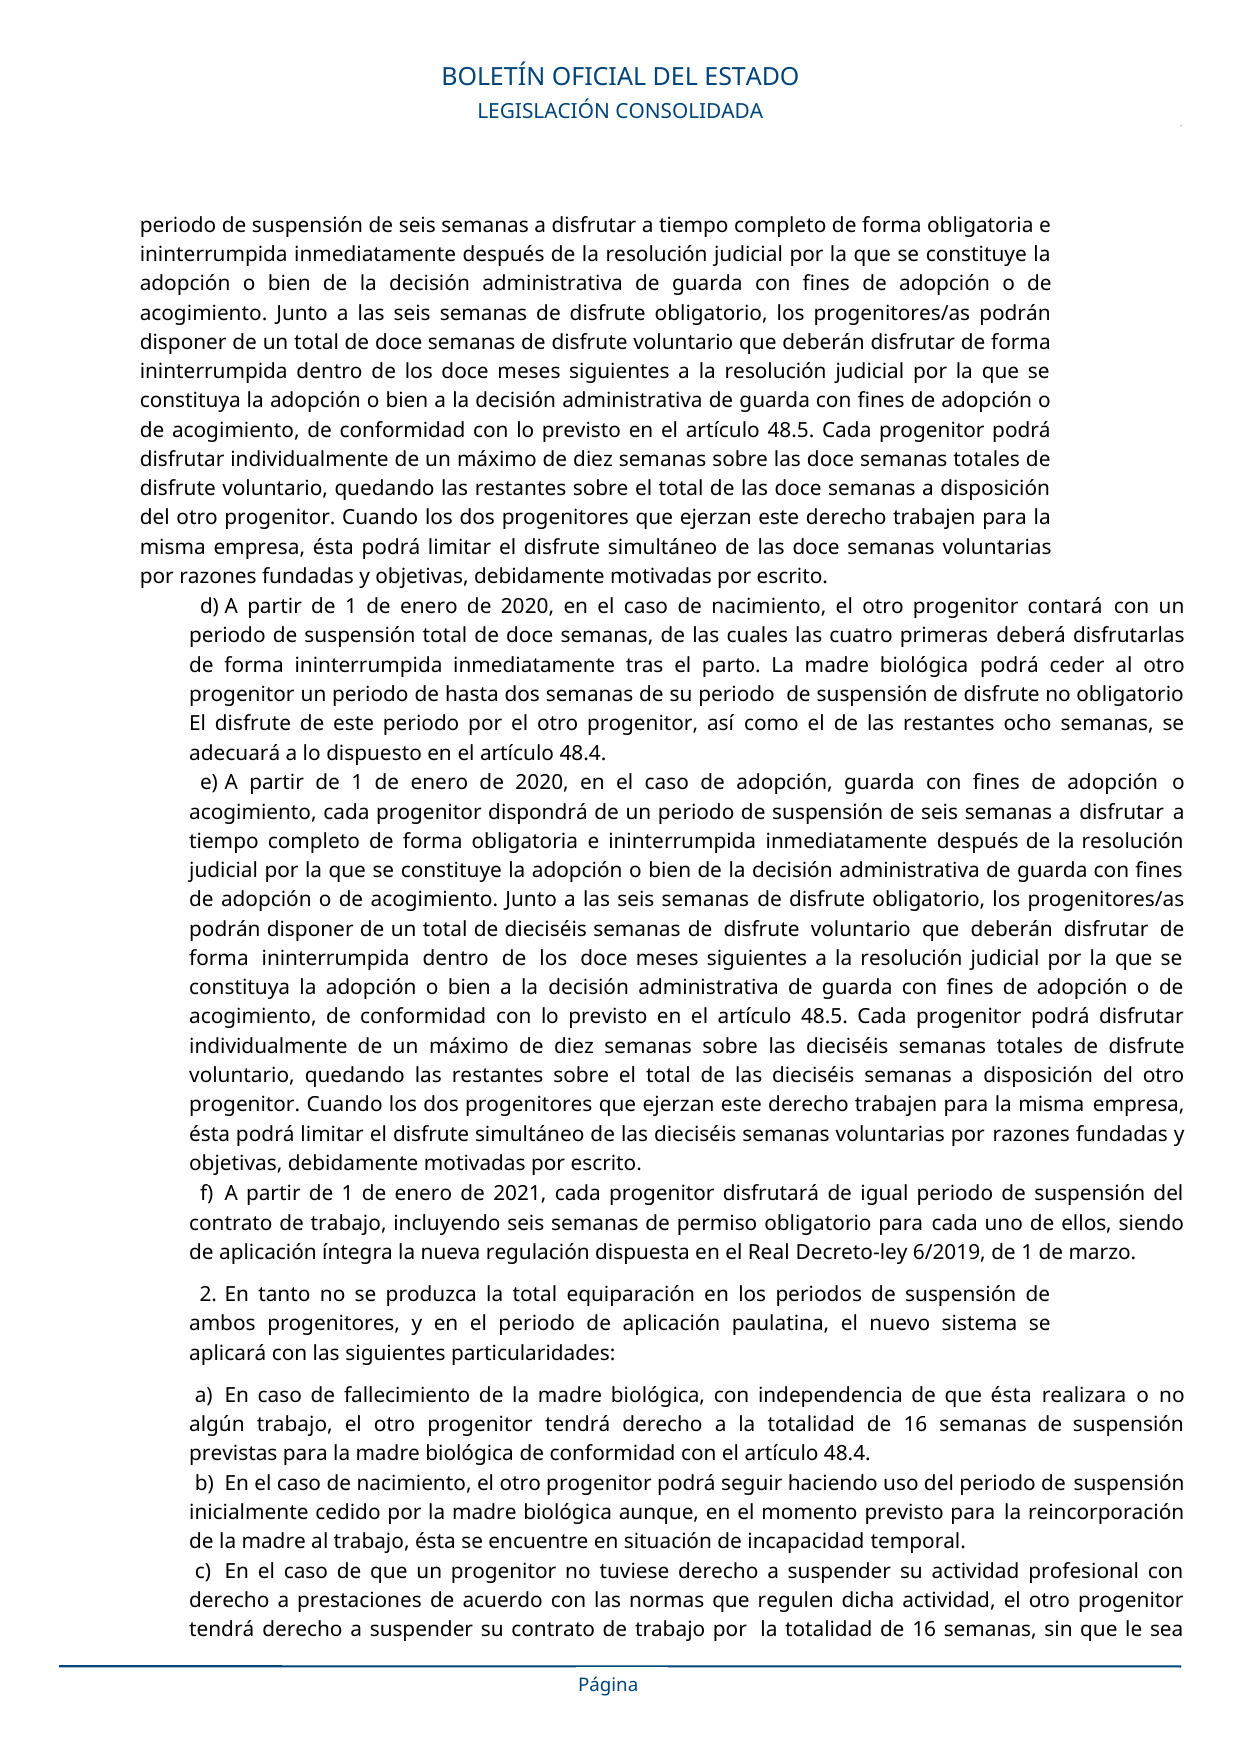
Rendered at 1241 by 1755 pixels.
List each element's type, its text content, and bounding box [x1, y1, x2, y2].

list A partir de 1 de enero de 2020, en el caso de nacimiento, el otro progenitor contará con un periodo de suspensión total de doce semanas, de las cuales las cuatro primeras deberá disfrutarlas de forma ininterrumpida inmediatamente tras el parto. La madre biológica podrá ceder al otro progenitor un periodo de hasta dos semanas de su periodo de suspensión de disfrute no obligatorio El disfrute de este periodo por el otro progenitor, así como el de las restantes ocho semanas, se adecuará a lo dispuesto en el artículo 48.4. [164, 591, 1184, 766]
list En tanto no se produzca la total equiparación en los periodos de suspensión de ambos progenitores, y en el periodo de aplicación paulatina, el nuevo sistema se aplicará con las siguientes particularidades: [164, 1279, 1052, 1366]
text periodo de suspensión de seis semanas a disfrutar a tiempo completo de forma obligatoria e ininterrumpida inmediatamente después de la resolución judicial por la que se constituye la adopción o bien de la decisión administrativa de guarda con fines de adopción o de acogimiento. Junto a las seis semanas de disfrute obligatorio, los progenitores/as podrán disponer de un total de doce semanas de disfrute voluntario que deberán disfrutar de forma ininterrumpida dentro de los doce meses siguientes a la resolución judicial por la que se constituya la adopción o bien a la decisión administrativa de guarda con fines de adopción o de acogimiento, de conformidad con lo previsto en el artículo 48.5. Cada progenitor podrá disfrutar individualmente de un máximo de diez semanas sobre las doce semanas totales de disfrute voluntario, quedando las restantes sobre el total de las doce semanas a disposición del otro progenitor. Cuando los dos progenitores que ejerzan este derecho trabajen para la misma empresa, ésta podrá limitar el disfrute simultáneo de las doce semanas voluntarias por razones fundadas y objetivas, debidamente motivadas por escrito. [139, 210, 1052, 589]
list A partir de 1 de enero de 2021, cada progenitor disfrutará de igual periodo de suspensión del contrato de trabajo, incluyendo seis semanas de permiso obligatorio para cada uno de ellos, siendo de aplicación íntegra la nueva regulación dispuesta en el Real Decreto-ley 6/2019, de 1 de marzo. [164, 1178, 1184, 1266]
list En caso de fallecimiento de la madre biológica, con independencia de que ésta realizara o no algún trabajo, el otro progenitor tendrá derecho a la totalidad de 16 semanas de suspensión previstas para la madre biológica de conformidad con el artículo 48.4. [159, 1380, 1184, 1467]
list En el caso de que un progenitor no tuviese derecho a suspender su actividad profesional con derecho a prestaciones de acuerdo con las normas que regulen dicha actividad, el otro progenitor tendrá derecho a suspender su contrato de trabajo por la totalidad de 16 semanas, sin que le sea [159, 1556, 1184, 1643]
list En el caso de nacimiento, el otro progenitor podrá seguir haciendo uso del periodo de suspensión inicialmente cedido por la madre biológica aunque, en el momento previsto para la reincorporación de la madre al trabajo, ésta se encuentre en situación de incapacidad temporal. [159, 1468, 1184, 1555]
list A partir de 1 de enero de 2020, en el caso de adopción, guarda con fines de adopción o acogimiento, cada progenitor dispondrá de un periodo de suspensión de seis semanas a disfrutar a tiempo completo de forma obligatoria e ininterrumpida inmediatamente después de la resolución judicial por la que se constituye la adopción o bien de la decisión administrativa de guarda con fines de adopción o de acogimiento. Junto a las seis semanas de disfrute obligatorio, los progenitores/as podrán disponer de un total de dieciséis semanas de disfrute voluntario que deberán disfrutar de forma ininterrumpida dentro de los doce meses siguientes a la resolución judicial por la que se constituya la adopción o bien a la decisión administrativa de guarda con fines de adopción o de acogimiento, de conformidad con lo previsto en el artículo 48.5. Cada progenitor podrá disfrutar individualmente de un máximo de diez semanas sobre las dieciséis semanas totales de disfrute voluntario, quedando las restantes sobre el total de las dieciséis semanas a disposición del otro progenitor. Cuando los dos progenitores que ejerzan este derecho trabajen para la misma empresa, ésta podrá limitar el disfrute simultáneo de las dieciséis semanas voluntarias por razones fundadas y objetivas, debidamente motivadas por escrito. [164, 767, 1184, 1176]
